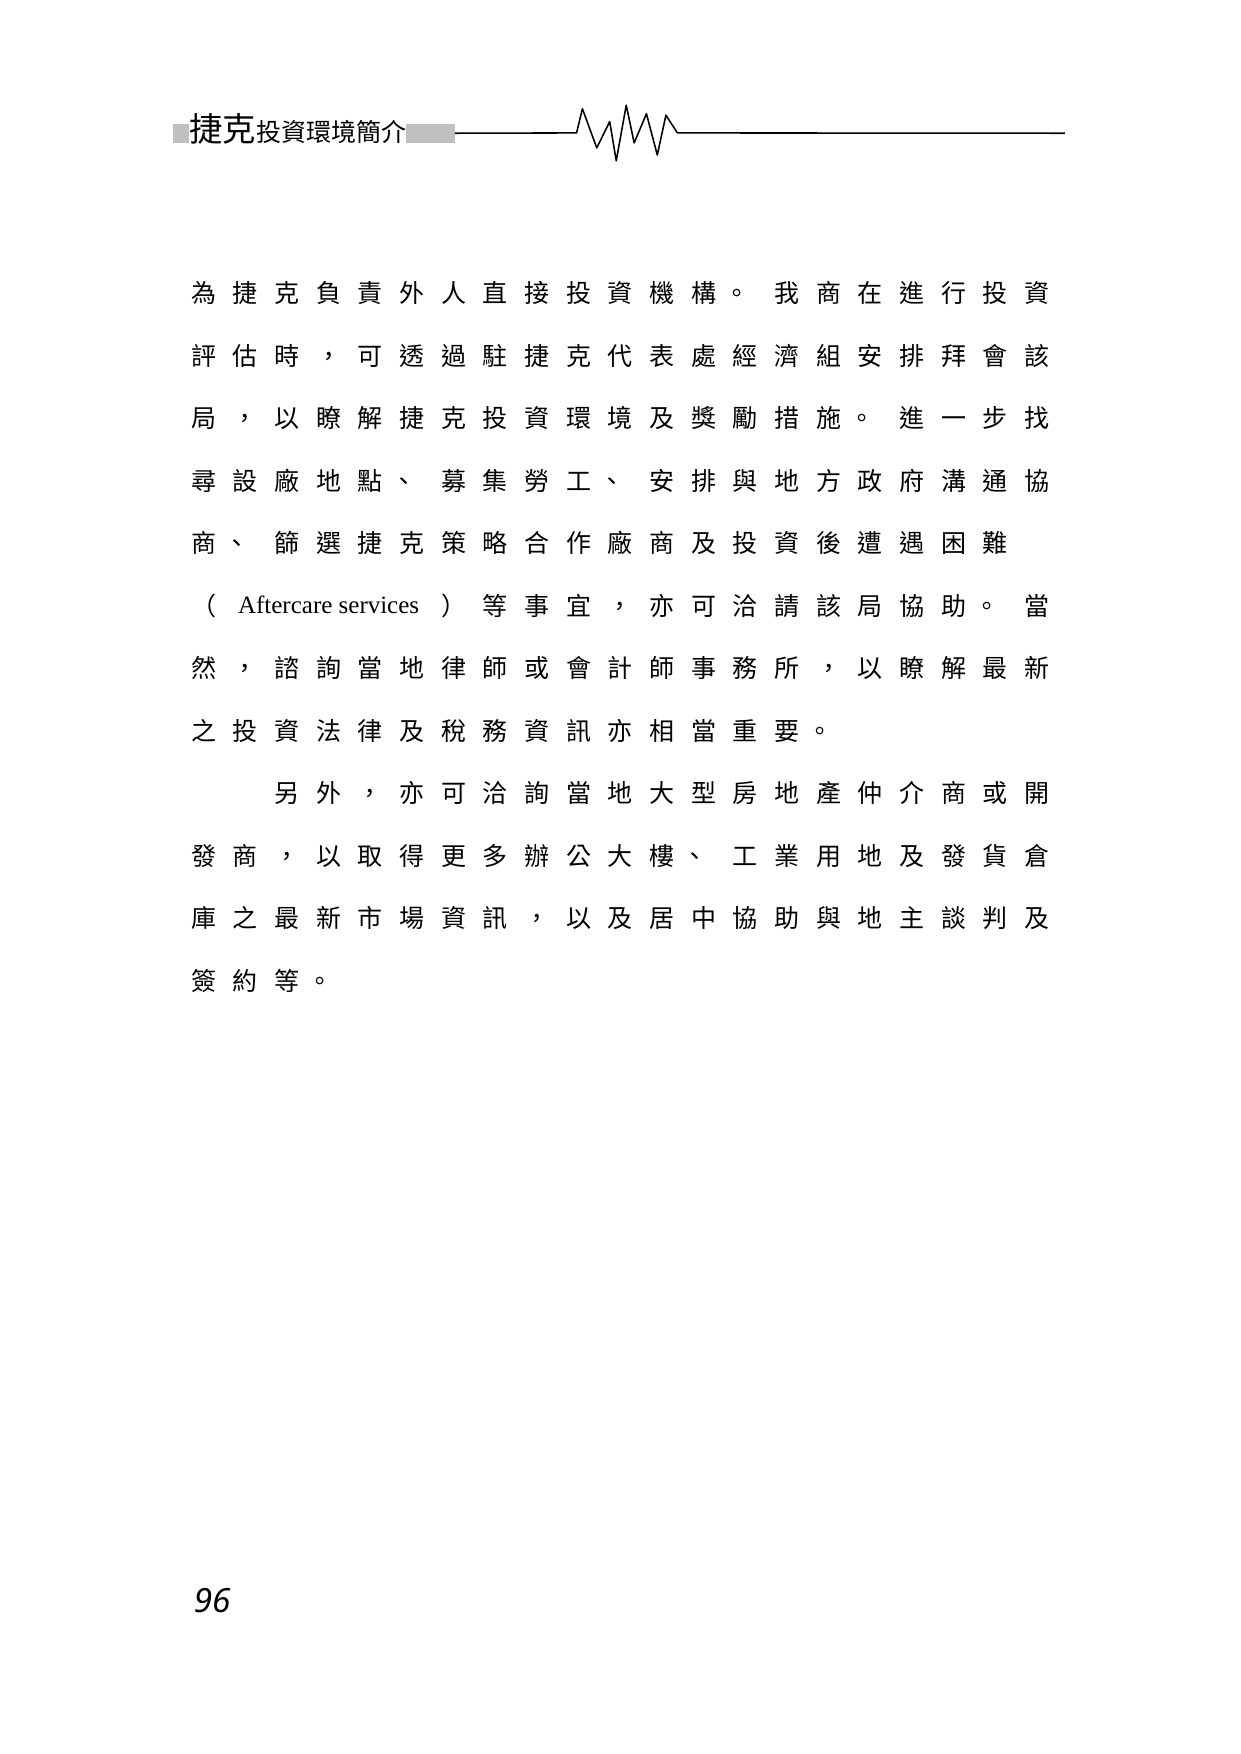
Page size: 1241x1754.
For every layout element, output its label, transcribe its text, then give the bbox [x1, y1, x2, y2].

text 為捷克負責外人直接投資機構。我商在進行投資評估時，可透過駐捷克代表處經濟組安排拜會該局，以瞭解捷克投資環境及獎勵措施。進一步找尋設廠地點、募集勞工、安排與地方政府溝通協商、篩選捷克策略合作廠商及投資後遭遇困難（Aftercare services）等事宜，亦可洽請該局協助。當然，諮詢當地律師或會計師事務所，以瞭解最新之投資法律及稅務資訊亦相當重要。 [183, 250, 1058, 750]
text 另外，亦可洽詢當地大型房地產仲介商或開發商，以取得更多辦公大樓、工業用地及發貨倉庫之最新市場資訊，以及居中協助與地主談判及簽約等。 [183, 750, 1058, 1000]
